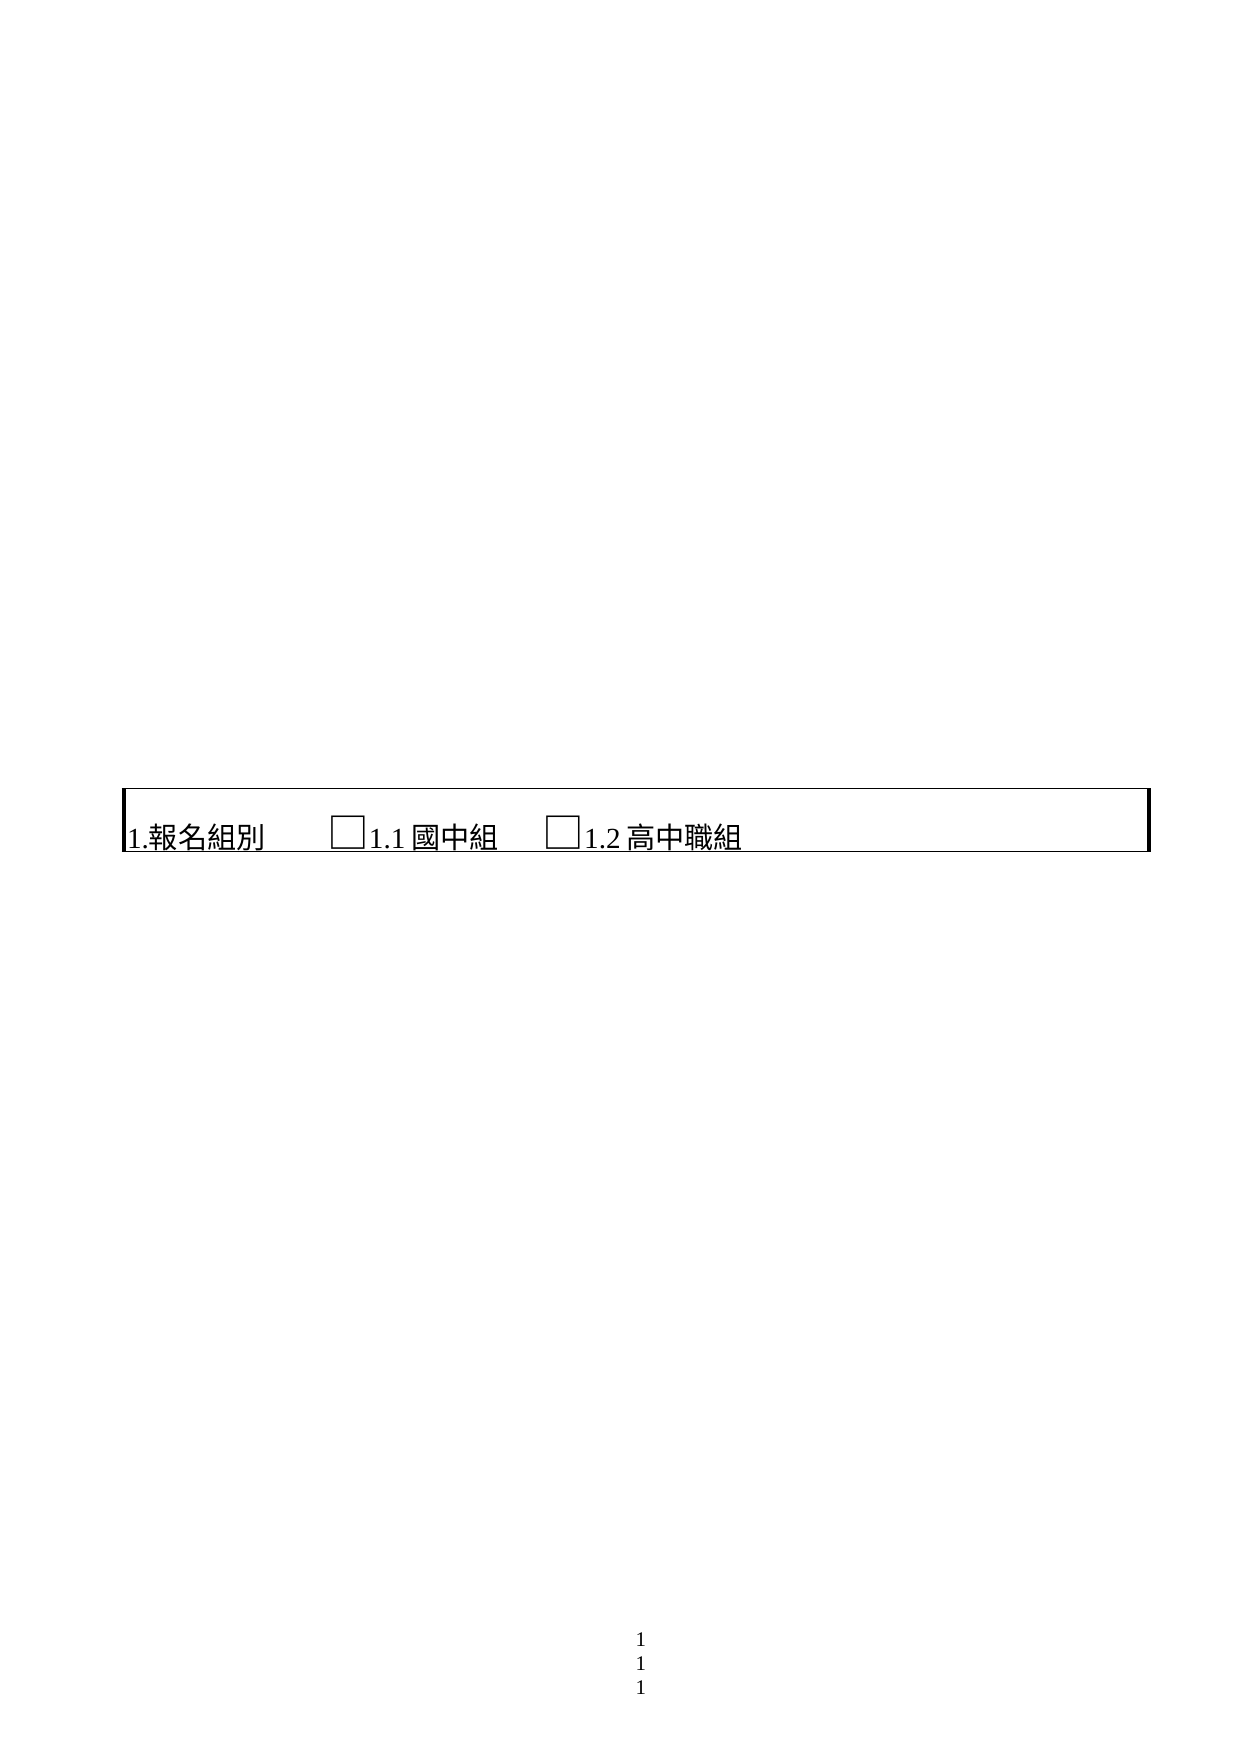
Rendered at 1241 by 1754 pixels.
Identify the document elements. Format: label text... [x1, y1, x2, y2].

table_cell 1.報名組別 □1.1國中組 □1.2高中職組 [126, 789, 1147, 851]
